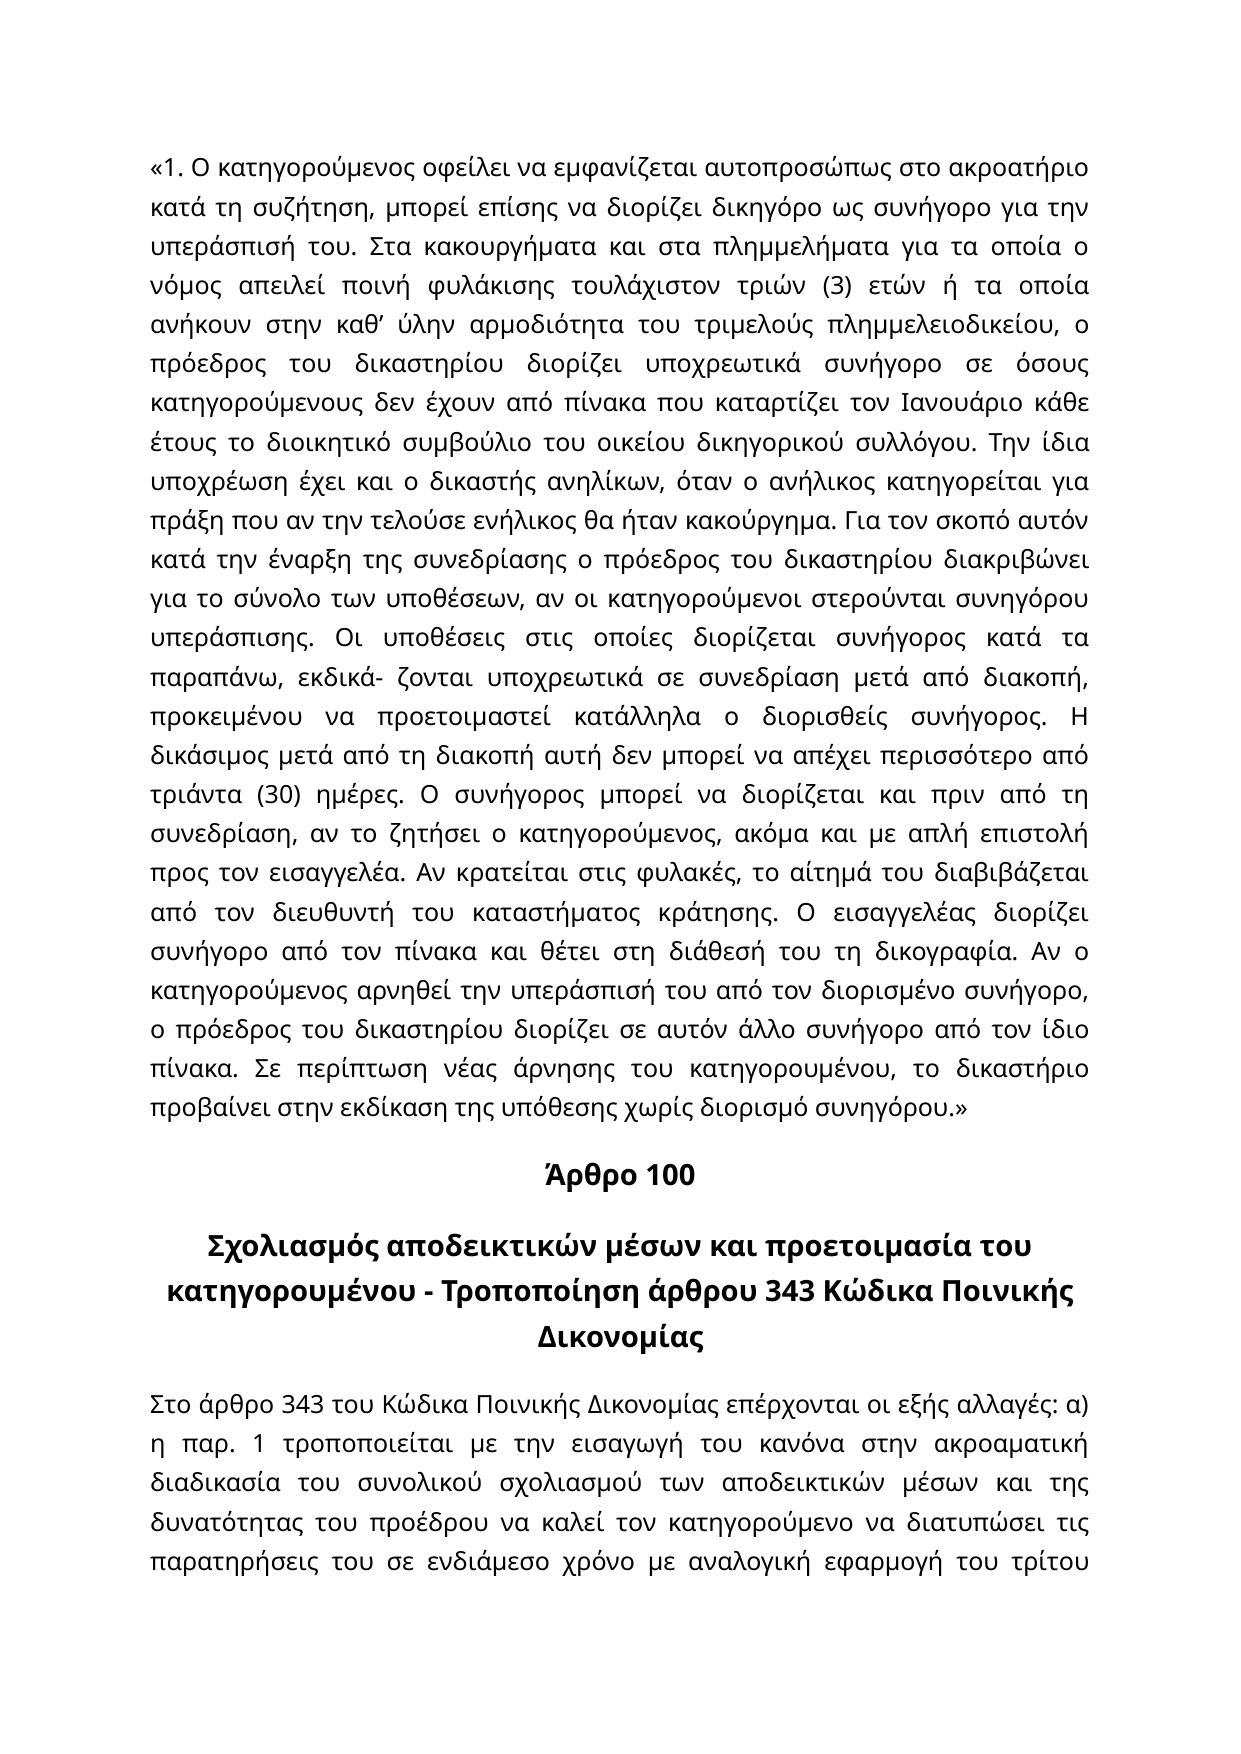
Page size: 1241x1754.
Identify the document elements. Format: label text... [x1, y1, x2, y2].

subtitle Σχολιασμός αποδεικτικών μέσων και προετοιμασία του κατηγορουμένου - Τροποποίηση άρθρου 343 Κώδικα Ποινικής Δικονομίας [150, 1225, 1090, 1356]
text Στο άρθρο 343 του Κώδικα Ποινικής Δικονομίας επέρχονται οι εξής αλλαγές: α) η παρ. 1 τροποποιείται με την εισαγωγή του κανόνα στην ακροαματική διαδικασία του συνολικού σχολιασμού των αποδεικτικών μέσων και της δυνατότητας του προέδρου να καλεί τον κατηγορούμενο να διατυπώσει τις παρατηρήσεις του σε ενδιάμεσο χρόνο με αναλογική εφαρμογή του τρίτου [150, 1387, 1090, 1577]
text «1. Ο κατηγορούμενος οφείλει να εμφανίζεται αυτοπροσώπως στο ακροατήριο κατά τη συζήτηση, μπορεί επίσης να διορίζει δικηγόρο ως συνήγορο για την υπεράσπισή του. Στα κακουργήματα και στα πλημμελήματα για τα οποία ο νόμος απειλεί ποινή φυλάκισης τουλάχιστον τριών (3) ετών ή τα οποία ανήκουν στην καθ’ ύλην αρμοδιότητα του τριμελούς πλημμελειοδικείου, ο πρόεδρος του δικαστηρίου διορίζει υποχρεωτικά συνήγορο σε όσους κατηγορούμενους δεν έχουν από πίνακα που καταρτίζει τον Ιανουάριο κάθε έτους το διοικητικό συμβούλιο του οικείου δικηγορικού συλλόγου. Την ίδια υποχρέωση έχει και ο δικαστής ανηλίκων, όταν ο ανήλικος κατηγορείται για πράξη που αν την τελούσε ενήλικος θα ήταν κακούργημα. Για τον σκοπό αυτόν κατά την έναρξη της συνεδρίασης ο πρόεδρος του δικαστηρίου διακριβώνει για το σύνολο των υποθέσεων, αν οι κατηγορούμενοι στερούνται συνηγόρου υπεράσπισης. Οι υποθέσεις στις οποίες διορίζεται συνήγορος κατά τα παραπάνω, εκδικά- ζονται υποχρεωτικά σε συνεδρίαση μετά από διακοπή, προκειμένου να προετοιμαστεί κατάλληλα ο διορισθείς συνήγορος. Η δικάσιμος μετά από τη διακοπή αυτή δεν μπορεί να απέχει περισσότερο από τριάντα (30) ημέρες. Ο συνήγορος μπορεί να διορίζεται και πριν από τη συνεδρίαση, αν το ζητήσει ο κατηγορούμενος, ακόμα και με απλή επιστολή προς τον εισαγγελέα. Αν κρατείται στις φυλακές, το αίτημά του διαβιβάζεται από τον διευθυντή του καταστήματος κράτησης. Ο εισαγγελέας διορίζει συνήγορο από τον πίνακα και θέτει στη διάθεσή του τη δικογραφία. Αν ο κατηγορούμενος αρνηθεί την υπεράσπισή του από τον διορισμένο συνήγορο, ο πρόεδρος του δικαστηρίου διορίζει σε αυτόν άλλο συνήγορο από τον ίδιο πίνακα. Σε περίπτωση νέας άρνησης του κατηγορουμένου, το δικαστήριο προβαίνει στην εκδίκαση της υπόθεσης χωρίς διορισμό συνηγόρου.» [150, 150, 1090, 1124]
subtitle Άρθρο 100 [150, 1154, 1090, 1194]
